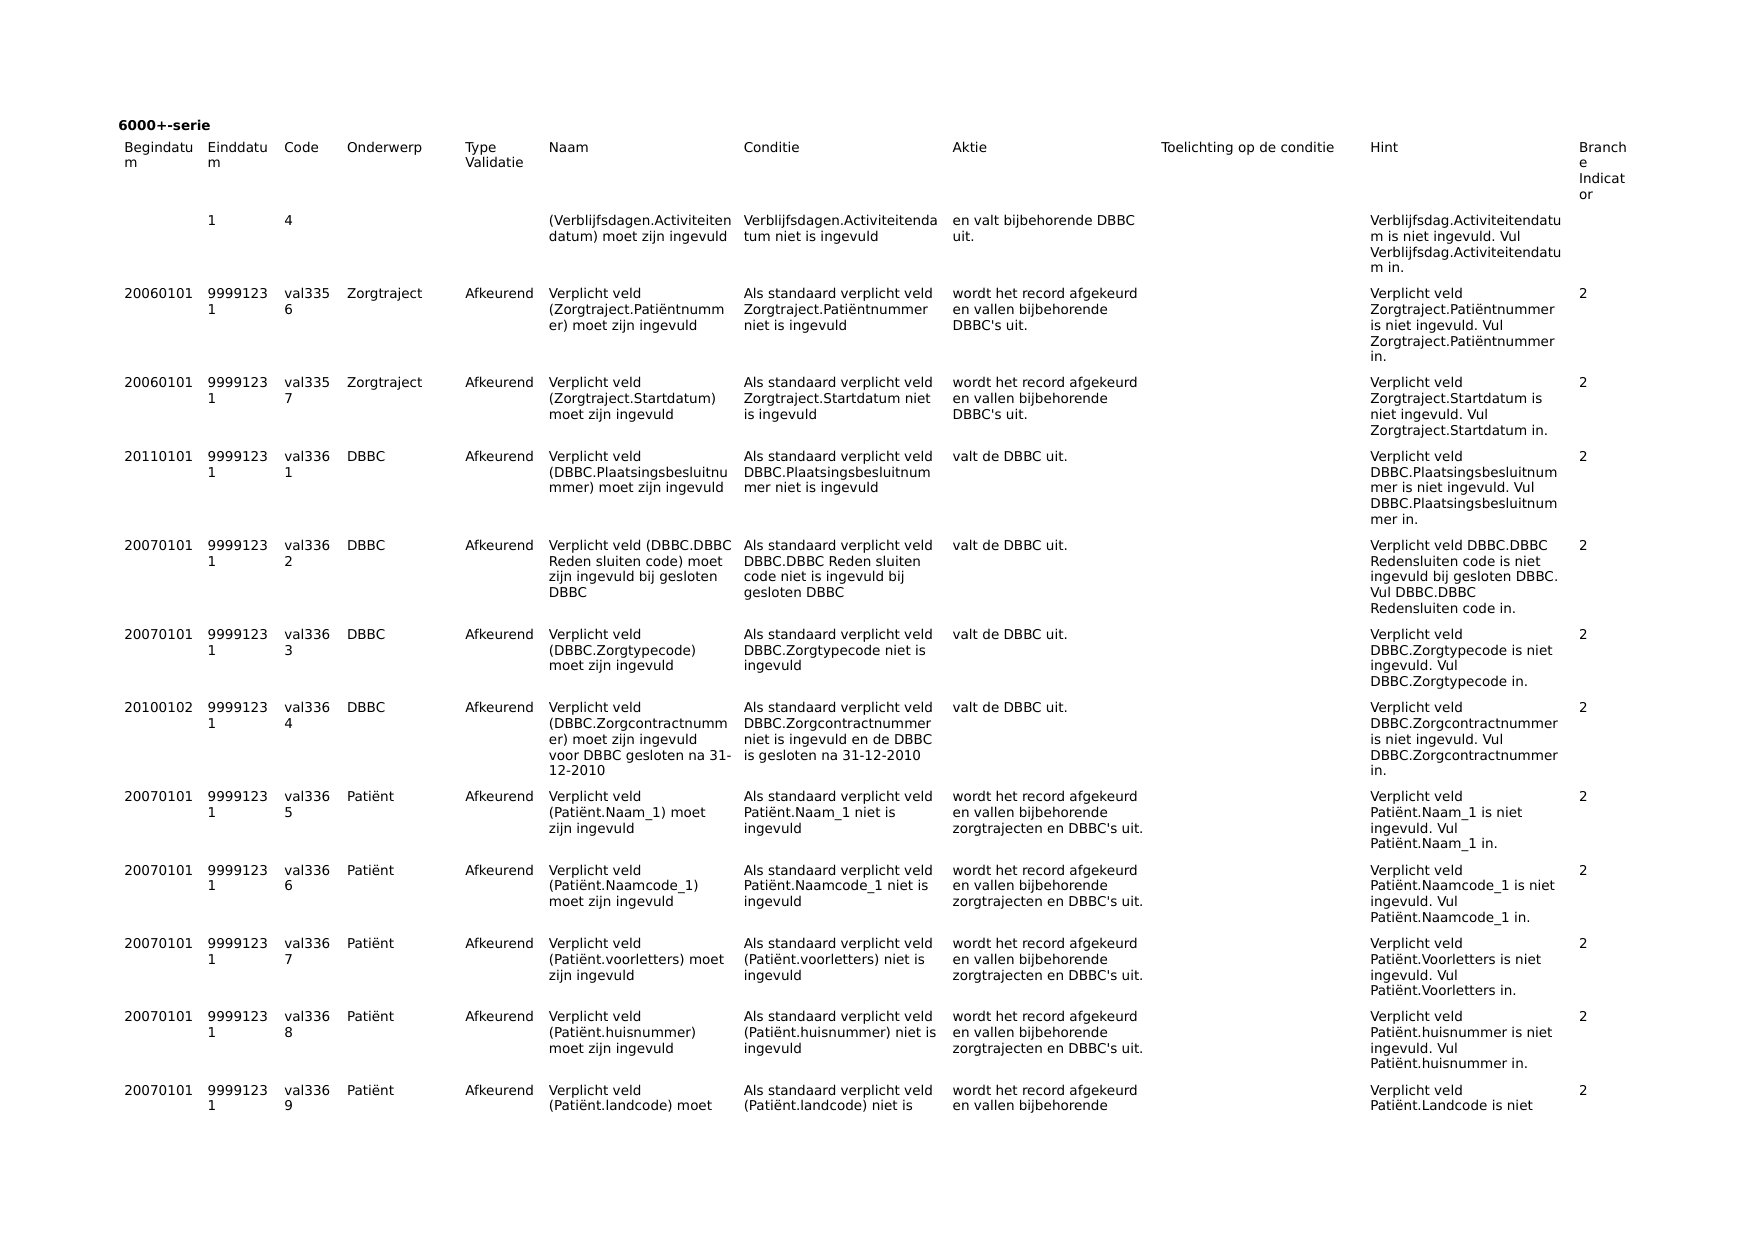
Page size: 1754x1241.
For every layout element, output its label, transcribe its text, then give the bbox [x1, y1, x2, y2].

table_cell wordt het record afgekeurd en vallen bijbehorende zorgtrajecten en DBBC's uit. [947, 931, 1155, 1003]
table_cell Code [279, 135, 340, 207]
table_cell [1156, 444, 1364, 532]
table_cell val3361 [279, 444, 340, 532]
table_cell 2 [1574, 444, 1635, 532]
table_cell Einddatum [202, 135, 278, 207]
table_cell 99991231 [202, 785, 278, 857]
table_cell 99991231 [202, 533, 278, 621]
table_cell Verplicht veld Patiënt.huisnummer is niet ingevuld. Vul Patiënt.huisnummer in. [1365, 1005, 1573, 1077]
table_cell Verplicht veld (Patiënt.voorletters) moet zijn ingevuld [543, 931, 737, 1003]
table_cell Afkeurend [460, 533, 542, 621]
table_cell Toelichting op de conditie [1156, 135, 1364, 207]
table_cell 99991231 [202, 282, 278, 369]
table_cell Verplicht veld Patiënt.Naam_1 is niet ingevuld. Vul Patiënt.Naam_1 in. [1365, 785, 1573, 857]
table_cell [1574, 208, 1635, 281]
table_cell Verplicht veld DBBC.Zorgcontractnummer is niet ingevuld. Vul DBBC.Zorgcontractnummer in. [1365, 695, 1573, 783]
table_cell Verplicht veld DBBC.Zorgtypecode is niet ingevuld. Vul DBBC.Zorgtypecode in. [1365, 622, 1573, 694]
table_cell 2 [1574, 533, 1635, 621]
table_cell Verplicht veld (Patiënt.Naam_1) moet zijn ingevuld [543, 785, 737, 857]
table_cell 20070101 [119, 1078, 201, 1119]
table_cell 2 [1574, 858, 1635, 930]
table_cell Patiënt [341, 858, 459, 930]
table_cell Afkeurend [460, 371, 542, 443]
table_cell val3367 [279, 931, 340, 1003]
table_cell Naam [543, 135, 737, 207]
table_cell val3364 [279, 695, 340, 783]
table_cell [1156, 1005, 1364, 1077]
table_cell Afkeurend [460, 785, 542, 857]
table_cell Afkeurend [460, 931, 542, 1003]
table_cell [1156, 282, 1364, 369]
table_cell 2 [1574, 371, 1635, 443]
table_cell [460, 208, 542, 281]
table_cell val3369 [279, 1078, 340, 1119]
table_cell Conditie [738, 135, 946, 207]
table_cell 2 [1574, 695, 1635, 783]
table_cell Als standaard verplicht veld DBBC.Zorgcontractnummer niet is ingevuld en de DBBC is gesloten na 31-12-2010 [738, 695, 946, 783]
table_cell Afkeurend [460, 1078, 542, 1119]
table_cell 20070101 [119, 622, 201, 694]
table_cell val3365 [279, 785, 340, 857]
table_cell Verplicht veld (DBBC.Zorgcontractnummer) moet zijn ingevuld voor DBBC gesloten na 31-12-2010 [543, 695, 737, 783]
table_cell 20070101 [119, 858, 201, 930]
table_cell DBBC [341, 444, 459, 532]
table_cell Zorgtraject [341, 282, 459, 369]
table_cell [1156, 785, 1364, 857]
table_cell Verplicht veld (Patiënt.landcode) moet [543, 1078, 737, 1119]
table_cell 4 [279, 208, 340, 281]
table_cell Als standaard verplicht veld DBBC.Plaatsingsbesluitnummer niet is ingevuld [738, 444, 946, 532]
table_cell 99991231 [202, 858, 278, 930]
table_cell Afkeurend [460, 1005, 542, 1077]
table_cell wordt het record afgekeurd en vallen bijbehorende zorgtrajecten en DBBC's uit. [947, 858, 1155, 930]
table_cell Als standaard verplicht veld (Patiënt.voorletters) niet is ingevuld [738, 931, 946, 1003]
table_cell val3363 [279, 622, 340, 694]
table_cell DBBC [341, 533, 459, 621]
table_cell 99991231 [202, 371, 278, 443]
table_cell [1156, 695, 1364, 783]
table_cell 2 [1574, 931, 1635, 1003]
table_cell Verplicht veld (Zorgtraject.Patiëntnummer) moet zijn ingevuld [543, 282, 737, 369]
table_cell Verplicht veld Patiënt.Naamcode_1 is niet ingevuld. Vul Patiënt.Naamcode_1 in. [1365, 858, 1573, 930]
table_cell [1156, 1078, 1364, 1119]
table_cell wordt het record afgekeurd en vallen bijbehorende [947, 1078, 1155, 1119]
table_cell 20110101 [119, 444, 201, 532]
table_cell 99991231 [202, 444, 278, 532]
table_cell Afkeurend [460, 695, 542, 783]
table_cell Zorgtraject [341, 371, 459, 443]
table_cell wordt het record afgekeurd en vallen bijbehorende DBBC's uit. [947, 282, 1155, 369]
table_cell val3366 [279, 858, 340, 930]
table_cell Verblijfsdag.Activiteitendatum is niet ingevuld. Vul Verblijfsdag.Activiteitendatum in. [1365, 208, 1573, 281]
table_cell wordt het record afgekeurd en vallen bijbehorende zorgtrajecten en DBBC's uit. [947, 1005, 1155, 1077]
table_cell 20070101 [119, 533, 201, 621]
table_cell wordt het record afgekeurd en vallen bijbehorende DBBC's uit. [947, 371, 1155, 443]
table_cell [1156, 533, 1364, 621]
table_cell 20070101 [119, 1005, 201, 1077]
table_cell Verplicht veld DBBC.DBBC Redensluiten code is niet ingevuld bij gesloten DBBC. Vul DBBC.DBBC Redensluiten code in. [1365, 533, 1573, 621]
table_cell [1156, 931, 1364, 1003]
table_cell 2 [1574, 1005, 1635, 1077]
table_cell 20060101 [119, 371, 201, 443]
table_cell valt de DBBC uit. [947, 533, 1155, 621]
table_cell Verplicht veld (DBBC.Zorgtypecode) moet zijn ingevuld [543, 622, 737, 694]
table_cell 20100102 [119, 695, 201, 783]
table_cell valt de DBBC uit. [947, 444, 1155, 532]
table_cell Verblijfsdagen.Activiteitendatum niet is ingevuld [738, 208, 946, 281]
table_cell Patiënt [341, 1005, 459, 1077]
table_cell Verplicht veld Patiënt.Voorletters is niet ingevuld. Vul Patiënt.Voorletters in. [1365, 931, 1573, 1003]
table_cell Als standaard verplicht veld Patiënt.Naam_1 niet is ingevuld [738, 785, 946, 857]
table_cell 2 [1574, 785, 1635, 857]
table_cell wordt het record afgekeurd en vallen bijbehorende zorgtrajecten en DBBC's uit. [947, 785, 1155, 857]
table_cell 20070101 [119, 931, 201, 1003]
table_header 6000+-serie [118, 118, 1636, 134]
table_cell Als standaard verplicht veld Patiënt.Naamcode_1 niet is ingevuld [738, 858, 946, 930]
table_cell Afkeurend [460, 444, 542, 532]
table_cell Als standaard verplicht veld Zorgtraject.Patiëntnummer niet is ingevuld [738, 282, 946, 369]
table_cell 20070101 [119, 785, 201, 857]
table_cell Verplicht veld (Patiënt.huisnummer) moet zijn ingevuld [543, 1005, 737, 1077]
table_cell Als standaard verplicht veld (Patiënt.landcode) niet is [738, 1078, 946, 1119]
table_cell 2 [1574, 1078, 1635, 1119]
table_cell DBBC [341, 695, 459, 783]
table_cell Als standaard verplicht veld (Patiënt.huisnummer) niet is ingevuld [738, 1005, 946, 1077]
table_cell Verplicht veld (Zorgtraject.Startdatum) moet zijn ingevuld [543, 371, 737, 443]
table_cell 1 [202, 208, 278, 281]
table_cell Patiënt [341, 1078, 459, 1119]
table_cell 99991231 [202, 931, 278, 1003]
table_cell Afkeurend [460, 622, 542, 694]
table_cell Verplicht veld (DBBC.Plaatsingsbesluitnummer) moet zijn ingevuld [543, 444, 737, 532]
table_cell 99991231 [202, 1005, 278, 1077]
table_cell [1156, 622, 1364, 694]
table_cell Verplicht veld (Patiënt.Naamcode_1) moet zijn ingevuld [543, 858, 737, 930]
table_cell Verplicht veld Patiënt.Landcode is niet [1365, 1078, 1573, 1119]
table_cell Begindatum [119, 135, 201, 207]
table_cell val3357 [279, 371, 340, 443]
table_cell Patiënt [341, 785, 459, 857]
table_cell [1156, 208, 1364, 281]
table_cell (Verblijfsdagen.Activiteitendatum) moet zijn ingevuld [543, 208, 737, 281]
table_cell [1156, 858, 1364, 930]
table_cell 99991231 [202, 695, 278, 783]
table_cell Onderwerp [341, 135, 459, 207]
table_cell Als standaard verplicht veld DBBC.DBBC Reden sluiten code niet is ingevuld bij gesloten DBBC [738, 533, 946, 621]
table_cell Afkeurend [460, 282, 542, 369]
table_cell Verplicht veld (DBBC.DBBC Reden sluiten code) moet zijn ingevuld bij gesloten DBBC [543, 533, 737, 621]
table_cell valt de DBBC uit. [947, 695, 1155, 783]
table_cell Afkeurend [460, 858, 542, 930]
table_cell valt de DBBC uit. [947, 622, 1155, 694]
table_cell val3368 [279, 1005, 340, 1077]
table_cell 2 [1574, 282, 1635, 369]
table_cell Als standaard verplicht veld DBBC.Zorgtypecode niet is ingevuld [738, 622, 946, 694]
table_cell Verplicht veld Zorgtraject.Startdatum is niet ingevuld. Vul Zorgtraject.Startdatum in. [1365, 371, 1573, 443]
table_cell 99991231 [202, 622, 278, 694]
table_cell [119, 208, 201, 281]
table_cell Verplicht veld Zorgtraject.Patiëntnummer is niet ingevuld. Vul Zorgtraject.Patiëntnummer in. [1365, 282, 1573, 369]
table_cell val3362 [279, 533, 340, 621]
table_cell 2 [1574, 622, 1635, 694]
table_cell en valt bijbehorende DBBC uit. [947, 208, 1155, 281]
table_cell 99991231 [202, 1078, 278, 1119]
table_cell DBBC [341, 622, 459, 694]
table_cell 20060101 [119, 282, 201, 369]
table_cell Branche Indicator [1574, 135, 1635, 207]
table_cell Verplicht veld DBBC.Plaatsingsbesluitnummer is niet ingevuld. Vul DBBC.Plaatsingsbesluitnummer in. [1365, 444, 1573, 532]
table_cell Aktie [947, 135, 1155, 207]
table_cell Als standaard verplicht veld Zorgtraject.Startdatum niet is ingevuld [738, 371, 946, 443]
table_cell Type Validatie [460, 135, 542, 207]
table_cell Patiënt [341, 931, 459, 1003]
table_cell [1156, 371, 1364, 443]
table_cell val3356 [279, 282, 340, 369]
table_cell Hint [1365, 135, 1573, 207]
table_cell [341, 208, 459, 281]
